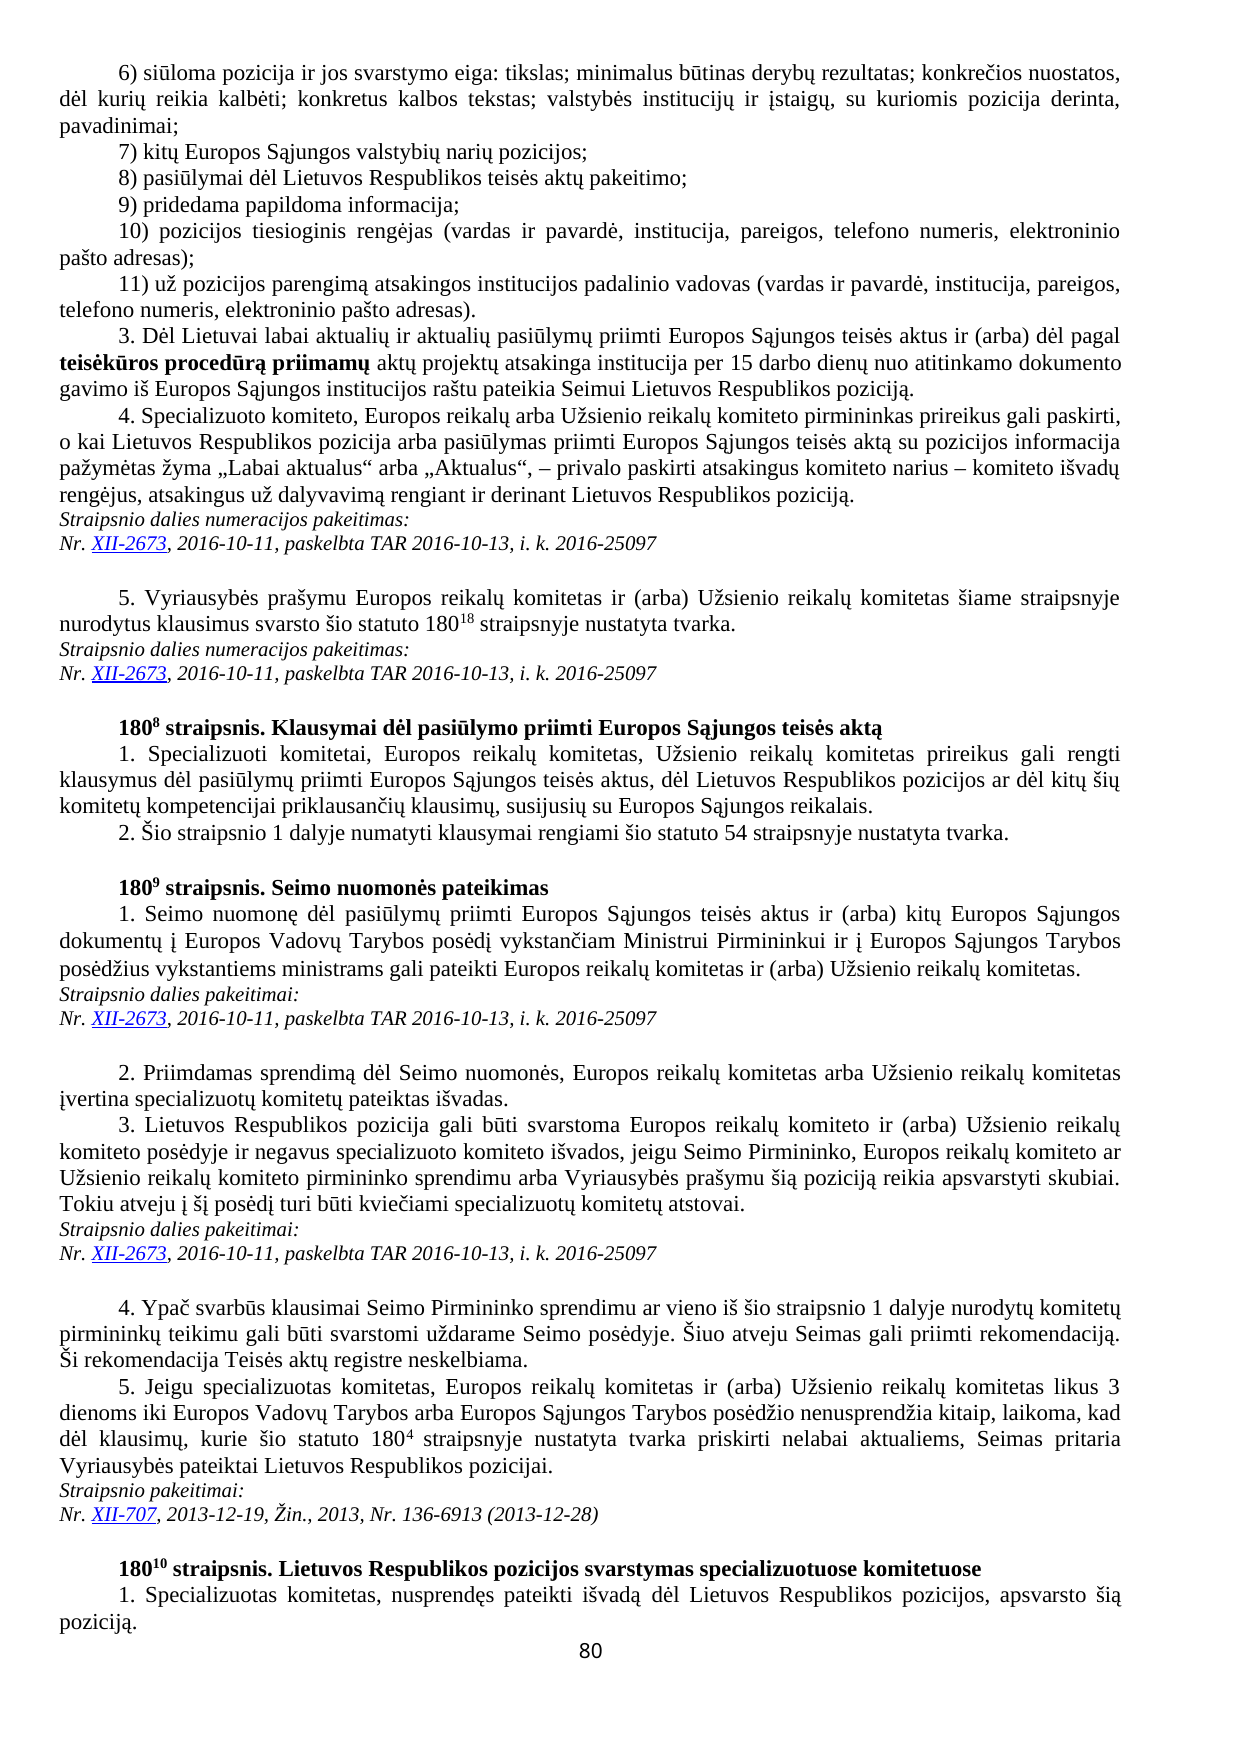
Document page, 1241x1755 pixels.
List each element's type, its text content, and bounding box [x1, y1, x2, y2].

text 10) pozicijos tiesioginis rengėjas (vardas ir pavardė, institucija, pareigos, telefono numeris, elektroninio pašto adresas); [59, 217, 1122, 270]
text 2. Priimdamas sprendimą dėl Seimo nuomonės, Europos reikalų komitetas arba Užsienio reikalų komitetas įvertina specializuotų komitetų pateiktas išvadas. [59, 1059, 1122, 1111]
text Straipsnio dalies pakeitimai: [59, 982, 1122, 1006]
text 5. Vyriausybės prašymu Europos reikalų komitetas ir (arba) Užsienio reikalų komitetas šiame straipsnyje nurodytus klausimus svarsto šio statuto 18018 straipsnyje nustatyta tvarka. [59, 584, 1122, 637]
text 1809 straipsnis. Seimo nuomonės pateikimas [59, 874, 1122, 900]
text 3. Lietuvos Respublikos pozicija gali būti svarstoma Europos reikalų komiteto ir (arba) Užsienio reikalų komiteto posėdyje ir negavus specializuoto komiteto išvados, jeigu Seimo Pirmininko, Europos reikalų komiteto ar Užsienio reikalų komiteto pirmininko sprendimu arba Vyriausybės prašymu šią poziciją reikia apsvarstyti skubiai. Tokiu atveju į šį posėdį turi būti kviečiami specializuotų komitetų atstovai. [59, 1111, 1122, 1217]
text 6) siūloma pozicija ir jos svarstymo eiga: tikslas; minimalus būtinas derybų rezultatas; konkrečios nuostatos, dėl kurių reikia kalbėti; konkretus kalbos tekstas; valstybės institucijų ir įstaigų, su kuriomis pozicija derinta, pavadinimai; [59, 59, 1122, 138]
text Straipsnio dalies numeracijos pakeitimas: [59, 507, 1122, 531]
text 1. Specializuotas komitetas, nusprendęs pateikti išvadą dėl Lietuvos Respublikos pozicijos, apsvarsto šią poziciją. [59, 1581, 1122, 1634]
text Straipsnio dalies numeracijos pakeitimas: [59, 637, 1122, 661]
text Nr. XII-2673, 2016-10-11, paskelbta TAR 2016-10-13, i. k. 2016-25097 [59, 1006, 1122, 1030]
text Nr. XII-2673, 2016-10-11, paskelbta TAR 2016-10-13, i. k. 2016-25097 [59, 1241, 1122, 1265]
text 1. Specializuoti komitetai, Europos reikalų komitetas, Užsienio reikalų komitetas prireikus gali rengti klausymus dėl pasiūlymų priimti Europos Sąjungos teisės aktus, dėl Lietuvos Respublikos pozicijos ar dėl kitų šių komitetų kompetencijai priklausančių klausimų, susijusių su Europos Sąjungos reikalais. [59, 740, 1122, 819]
text Straipsnio dalies pakeitimai: [59, 1217, 1122, 1241]
text 7) kitų Europos Sąjungos valstybių narių pozicijos; [59, 138, 1122, 164]
text 4. Ypač svarbūs klausimai Seimo Pirmininko sprendimu ar vieno iš šio straipsnio 1 dalyje nurodytų komitetų pirmininkų teikimu gali būti svarstomi uždarame Seimo posėdyje. Šiuo atveju Seimas gali priimti rekomendaciją. Ši rekomendacija Teisės aktų registre neskelbiama. [59, 1294, 1122, 1373]
text 5. Jeigu specializuotas komitetas, Europos reikalų komitetas ir (arba) Užsienio reikalų komitetas likus 3 dienoms iki Europos Vadovų Tarybos arba Europos Sąjungos Tarybos posėdžio nenusprendžia kitaip, laikoma, kad dėl klausimų, kurie šio statuto 1804 straipsnyje nustatyta tvarka priskirti nelabai aktualiems, Seimas pritaria Vyriausybės pateiktai Lietuvos Respublikos pozicijai. [59, 1373, 1122, 1478]
text 2. Šio straipsnio 1 dalyje numatyti klausymai rengiami šio statuto 54 straipsnyje nustatyta tvarka. [59, 819, 1122, 845]
text 4. Specializuoto komiteto, Europos reikalų arba Užsienio reikalų komiteto pirmininkas prireikus gali paskirti, o kai Lietuvos Respublikos pozicija arba pasiūlymas priimti Europos Sąjungos teisės aktą su pozicijos informacija pažymėtas žyma „Labai aktualus“ arba „Aktualus“, – privalo paskirti atsakingus komiteto narius – komiteto išvadų rengėjus, atsakingus už dalyvavimą rengiant ir derinant Lietuvos Respublikos poziciją. [59, 402, 1122, 507]
text 1. Seimo nuomonę dėl pasiūlymų priimti Europos Sąjungos teisės aktus ir (arba) kitų Europos Sąjungos dokumentų į Europos Vadovų Tarybos posėdį vykstančiam Ministrui Pirmininkui ir į Europos Sąjungos Tarybos posėdžius vykstantiems ministrams gali pateikti Europos reikalų komitetas ir (arba) Užsienio reikalų komitetas. [59, 900, 1122, 982]
text 1808 straipsnis. Klausymai dėl pasiūlymo priimti Europos Sąjungos teisės aktą [59, 713, 1122, 740]
text Nr. XII-707, 2013-12-19, Žin., 2013, Nr. 136-6913 (2013-12-28) [59, 1502, 1122, 1526]
text 8) pasiūlymai dėl Lietuvos Respublikos teisės aktų pakeitimo; [59, 164, 1122, 191]
text 3. Dėl Lietuvai labai aktualių ir aktualių pasiūlymų priimti Europos Sąjungos teisės aktus ir (arba) dėl pagal teisėkūros procedūrą priimamų aktų projektų atsakinga institucija per 15 darbo dienų nuo atitinkamo dokumento gavimo iš Europos Sąjungos institucijos raštu pateikia Seimui Lietuvos Respublikos poziciją. [59, 323, 1122, 402]
text 11) už pozicijos parengimą atsakingos institucijos padalinio vadovas (vardas ir pavardė, institucija, pareigos, telefono numeris, elektroninio pašto adresas). [59, 270, 1122, 323]
text Nr. XII-2673, 2016-10-11, paskelbta TAR 2016-10-13, i. k. 2016-25097 [59, 531, 1122, 555]
text 9) pridedama papildoma informacija; [59, 191, 1122, 217]
text Straipsnio pakeitimai: [59, 1478, 1122, 1502]
text Nr. XII-2673, 2016-10-11, paskelbta TAR 2016-10-13, i. k. 2016-25097 [59, 661, 1122, 685]
text 18010 straipsnis. Lietuvos Respublikos pozicijos svarstymas specializuotuose komitetuose [59, 1555, 1122, 1581]
